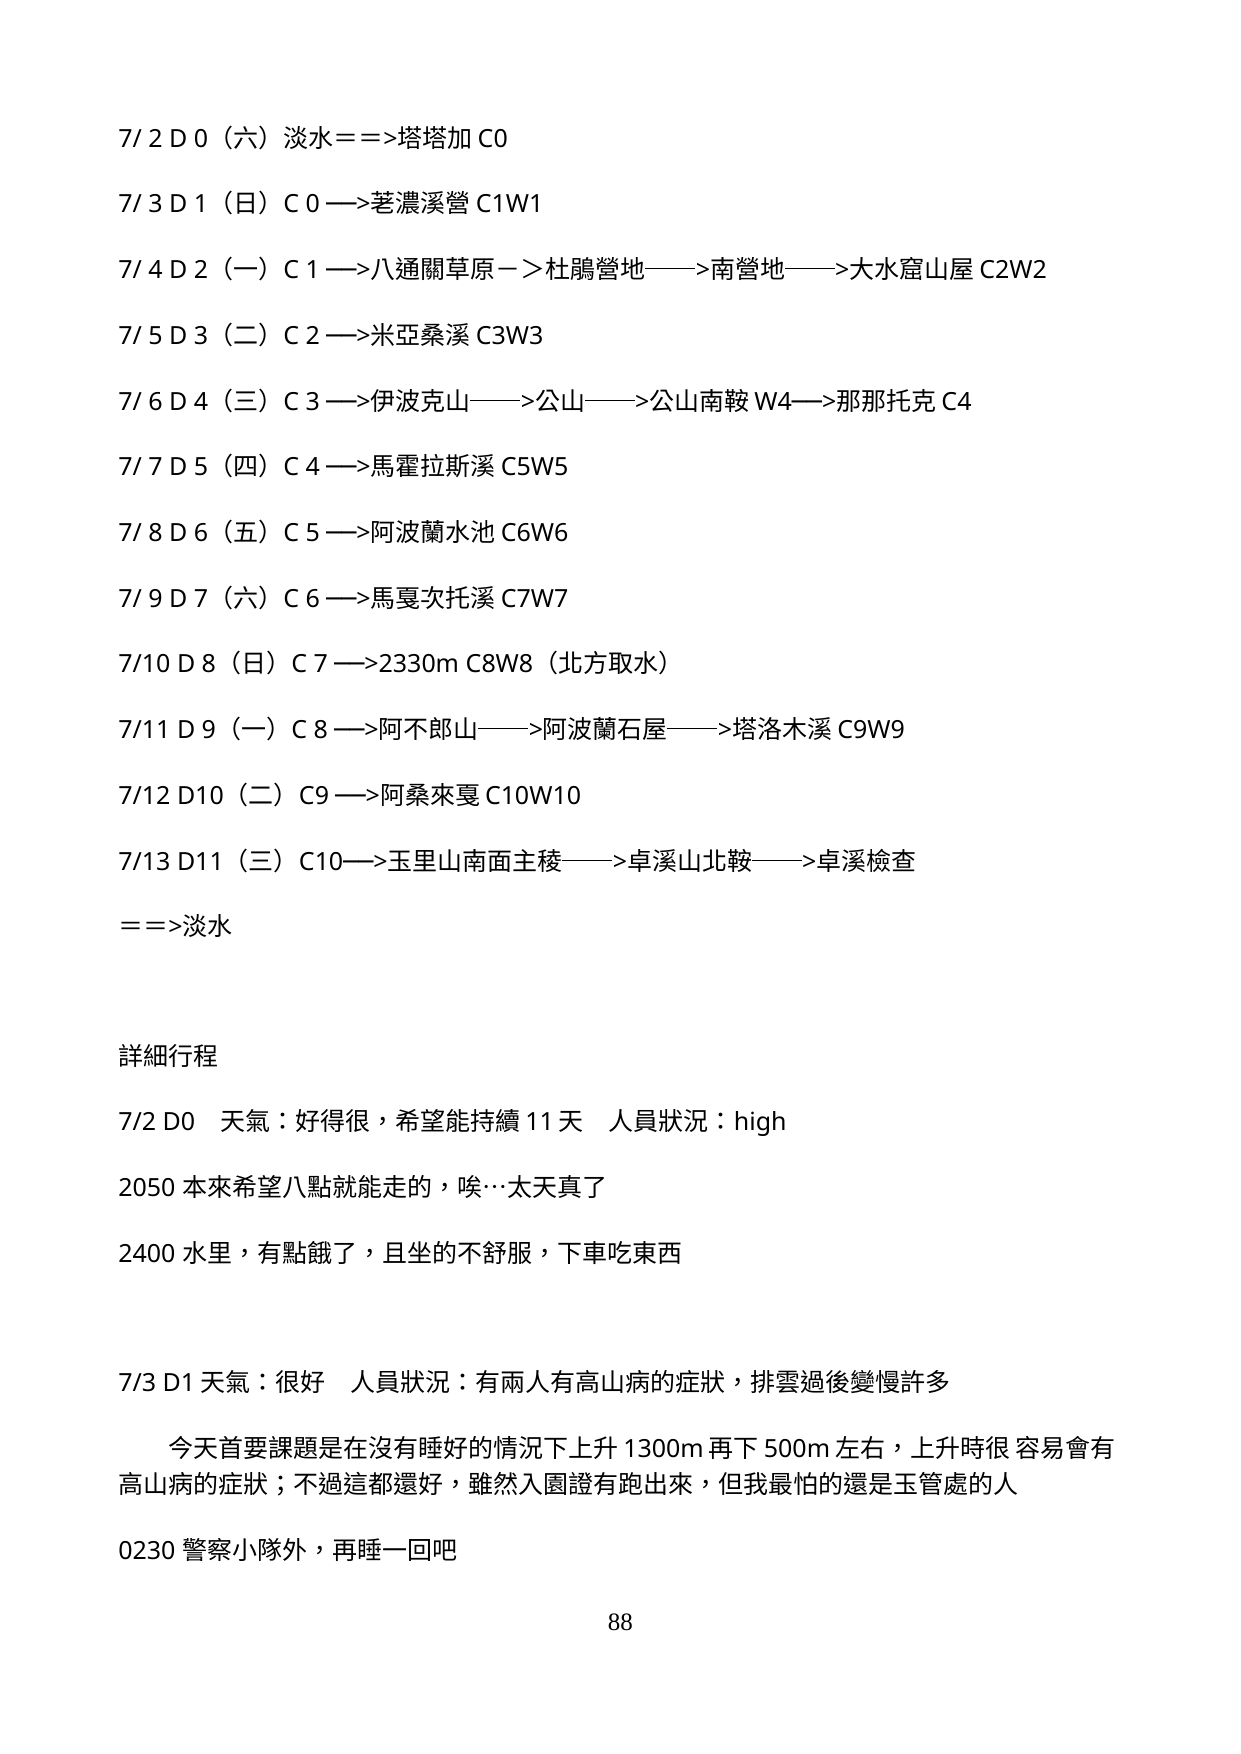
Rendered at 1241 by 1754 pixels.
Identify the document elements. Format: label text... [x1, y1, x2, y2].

text 詳細行程 [118, 1036, 1122, 1072]
text 7/ 2 D 0（六）淡水＝＝>塔塔加C0 [118, 118, 1122, 154]
text 2050 本來希望八點就能走的，唉…太天真了 [118, 1168, 1122, 1204]
text 7/11 D 9（一）C 8 ──>阿不郎山──>阿波蘭石屋──>塔洛木溪C9W9 [118, 710, 1122, 746]
text 7/ 3 D 1（日）C 0 ──>荖濃溪營C1W1 [118, 184, 1122, 220]
text 7/3 D1天氣：很好 人員狀況：有兩人有高山病的症狀，排雲過後變慢許多 [118, 1363, 1122, 1399]
text 7/12 D10（二）C9 ──>阿桑來戛C10W10 [118, 775, 1122, 812]
text 7/ 9 D 7（六）C 6 ──>馬戛次托溪C7W7 [118, 578, 1122, 614]
text 今天首要課題是在沒有睡好的情況下上升1300m再下500m左右，上升時很 容易會有高山病的症狀；不過這都還好，雖然入園證有跑出來，但我最怕的還是玉管處的人 [118, 1428, 1122, 1501]
text 7/2 D0 天氣：好得很，希望能持續11天 人員狀況：high [118, 1102, 1122, 1138]
text 7/ 4 D 2（一）C 1 ──>八通關草原－＞杜鵑營地──>南營地──>大水窟山屋C2W2 [118, 249, 1122, 286]
text 7/ 6 D 4（三）C 3 ──>伊波克山──>公山──>公山南鞍W4──>那那托克C4 [118, 381, 1122, 417]
text 0230 警察小隊外，再睡一回吧 [118, 1530, 1122, 1567]
text 7/10 D 8（日）C 7 ──>2330m C8W8（北方取水） [118, 644, 1122, 680]
text 2400 水里，有點餓了，且坐的不舒服，下車吃東西 [118, 1233, 1122, 1269]
text 7/13 D11（三）C10──>玉里山南面主稜──>卓溪山北鞍──>卓溪檢查 [118, 841, 1122, 877]
text 7/ 5 D 3（二）C 2 ──>米亞桑溪C3W3 [118, 315, 1122, 352]
text 7/ 7 D 5（四）C 4 ──>馬霍拉斯溪C5W5 [118, 447, 1122, 483]
text 7/ 8 D 6（五）C 5 ──>阿波蘭水池C6W6 [118, 512, 1122, 549]
text ＝＝>淡水 [118, 907, 1122, 943]
